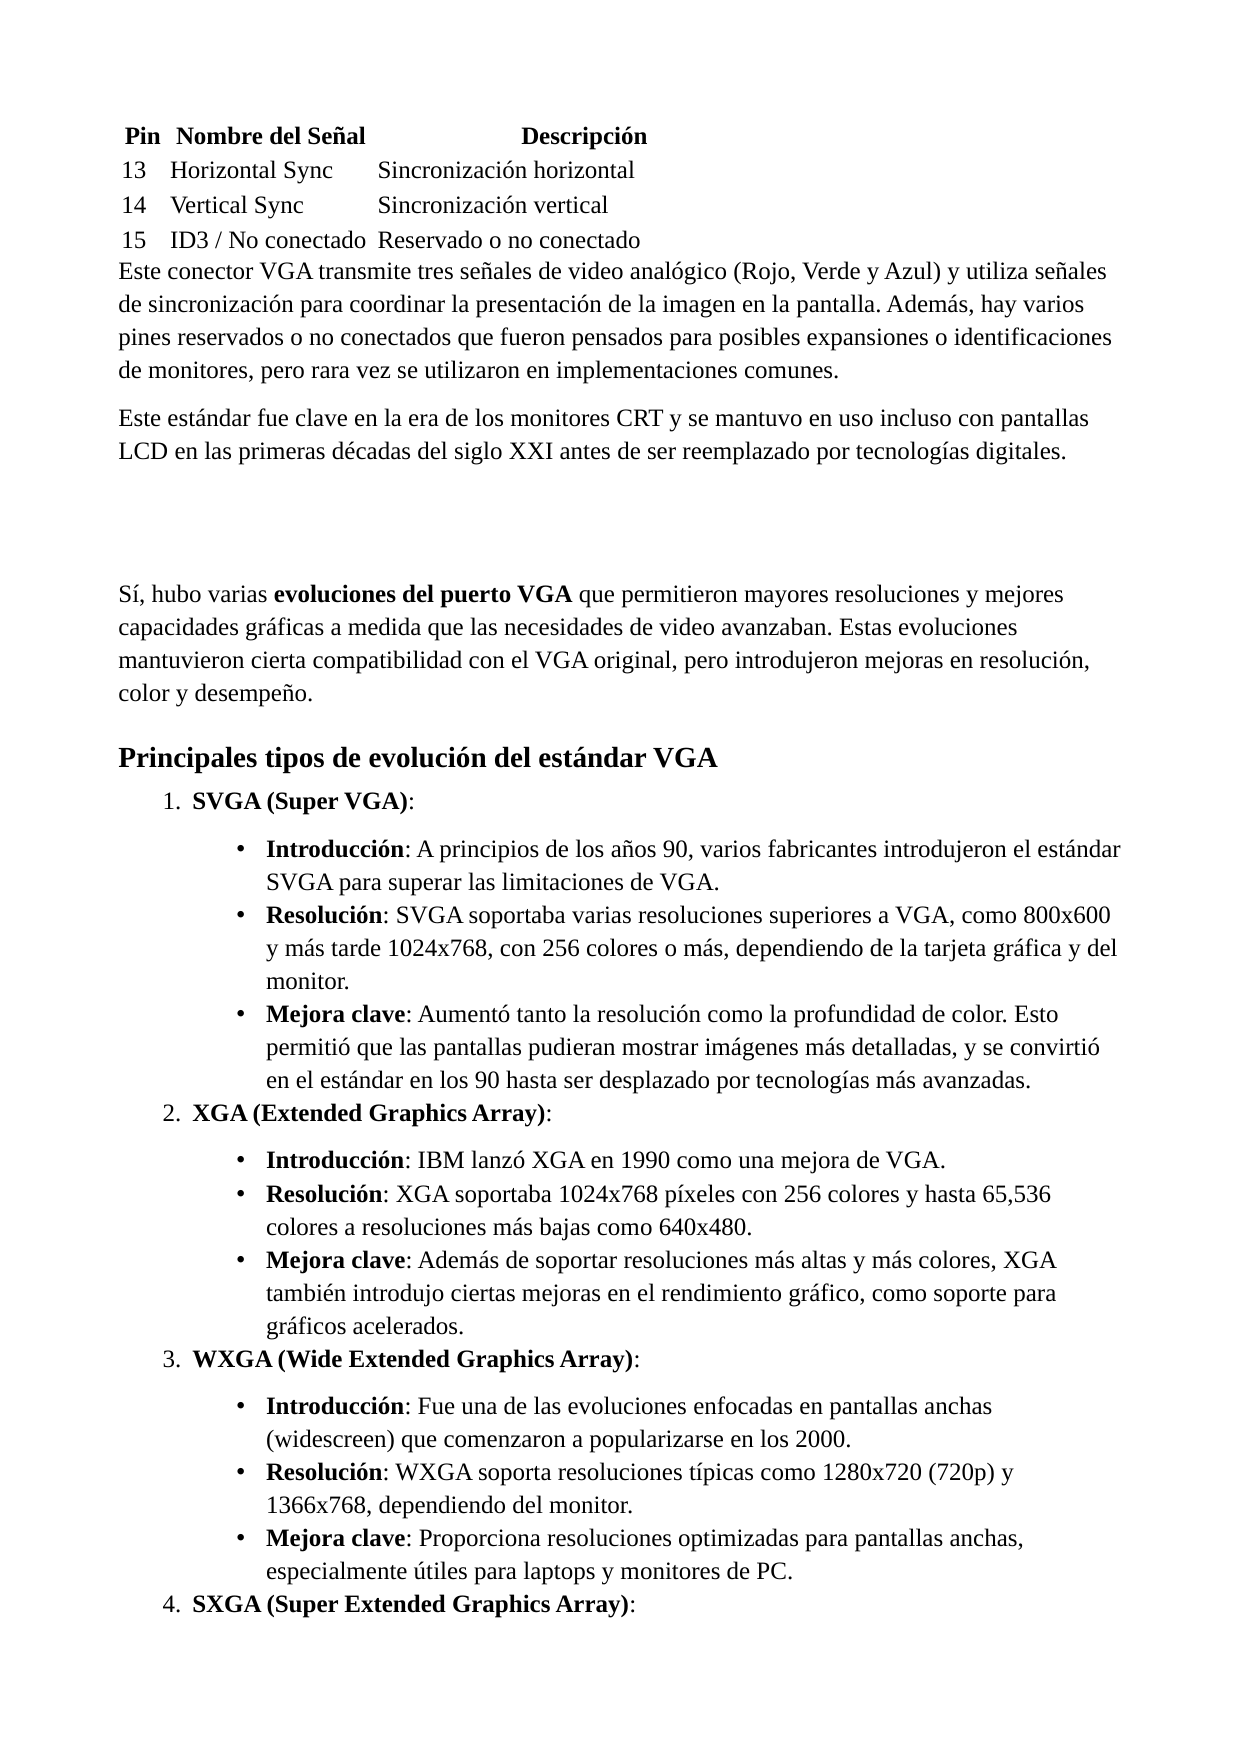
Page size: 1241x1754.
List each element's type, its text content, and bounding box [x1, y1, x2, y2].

text Este estándar fue clave en la era de los monitores CRT y se mantuvo en uso incluso con pantallas LCD en las primeras décadas del siglo XXI antes de ser reemplazado por tecnologías digitales. [118, 403, 1122, 465]
table_header Descripción [374, 118, 794, 153]
list Introducción: Fue una de las evoluciones enfocadas en pantallas anchas (widescreen) que comenzaron a popularizarse en los 2000. [236, 1391, 1122, 1453]
list Resolución: SVGA soportaba varias resoluciones superiores a VGA, como 800x600 y más tarde 1024x768, con 256 colores o más, dependiendo de la tarjeta gráfica y del monitor. [236, 900, 1122, 995]
table_cell Sincronización vertical [374, 187, 794, 222]
list XGA (Extended Graphics Array): [162, 1098, 1122, 1127]
list Introducción: IBM lanzó XGA en 1990 como una mejora de VGA. [236, 1146, 1122, 1174]
table_cell 15 [118, 222, 167, 256]
table_cell Horizontal Sync [167, 153, 374, 187]
list SVGA (Super VGA): [162, 786, 1122, 815]
table_header Nombre del Señal [167, 118, 374, 153]
text Este conector VGA transmite tres señales de video analógico (Rojo, Verde y Azul) y utiliza señales de sincronización para coordinar la presentación de la imagen en la pantalla. Además, hay varios pines reservados o no conectados que fueron pensados para posibles expansiones o identificaciones de monitores, pero rara vez se utilizaron en implementaciones comunes. [118, 256, 1122, 384]
table_cell Vertical Sync [167, 187, 374, 222]
table_cell ID3 / No conectado [167, 222, 374, 256]
table_cell 14 [118, 187, 167, 222]
list Mejora clave: Además de soportar resoluciones más altas y más colores, XGA también introdujo ciertas mejoras en el rendimiento gráfico, como soporte para gráficos acelerados. [236, 1245, 1122, 1339]
subtitle Principales tipos de evolución del estándar VGA [118, 740, 1122, 774]
list SXGA (Super Extended Graphics Array): [162, 1589, 1122, 1618]
list Mejora clave: Aumentó tanto la resolución como la profundidad de color. Esto permitió que las pantallas pudieran mostrar imágenes más detalladas, y se convirtió en el estándar en los 90 hasta ser desplazado por tecnologías más avanzadas. [236, 999, 1122, 1094]
list Introducción: A principios de los años 90, varios fabricantes introdujeron el estándar SVGA para superar las limitaciones de VGA. [236, 834, 1122, 896]
list Resolución: WXGA soporta resoluciones típicas como 1280x720 (720p) y 1366x768, dependiendo del monitor. [236, 1457, 1122, 1519]
text Sí, hubo varias evoluciones del puerto VGA que permitieron mayores resoluciones y mejores capacidades gráficas a medida que las necesidades de video avanzaban. Estas evoluciones mantuvieron cierta compatibilidad con el VGA original, pero introdujeron mejoras en resolución, color y desempeño. [118, 579, 1122, 707]
list Mejora clave: Proporciona resoluciones optimizadas para pantallas anchas, especialmente útiles para laptops y monitores de PC. [236, 1523, 1122, 1585]
list WXGA (Wide Extended Graphics Array): [162, 1344, 1122, 1372]
table_cell Reservado o no conectado [374, 222, 794, 256]
table_cell Sincronización horizontal [374, 153, 794, 187]
list Resolución: XGA soportaba 1024x768 píxeles con 256 colores y hasta 65,536 colores a resoluciones más bajas como 640x480. [236, 1179, 1122, 1240]
table_header Pin [118, 118, 167, 153]
table_cell 13 [118, 153, 167, 187]
